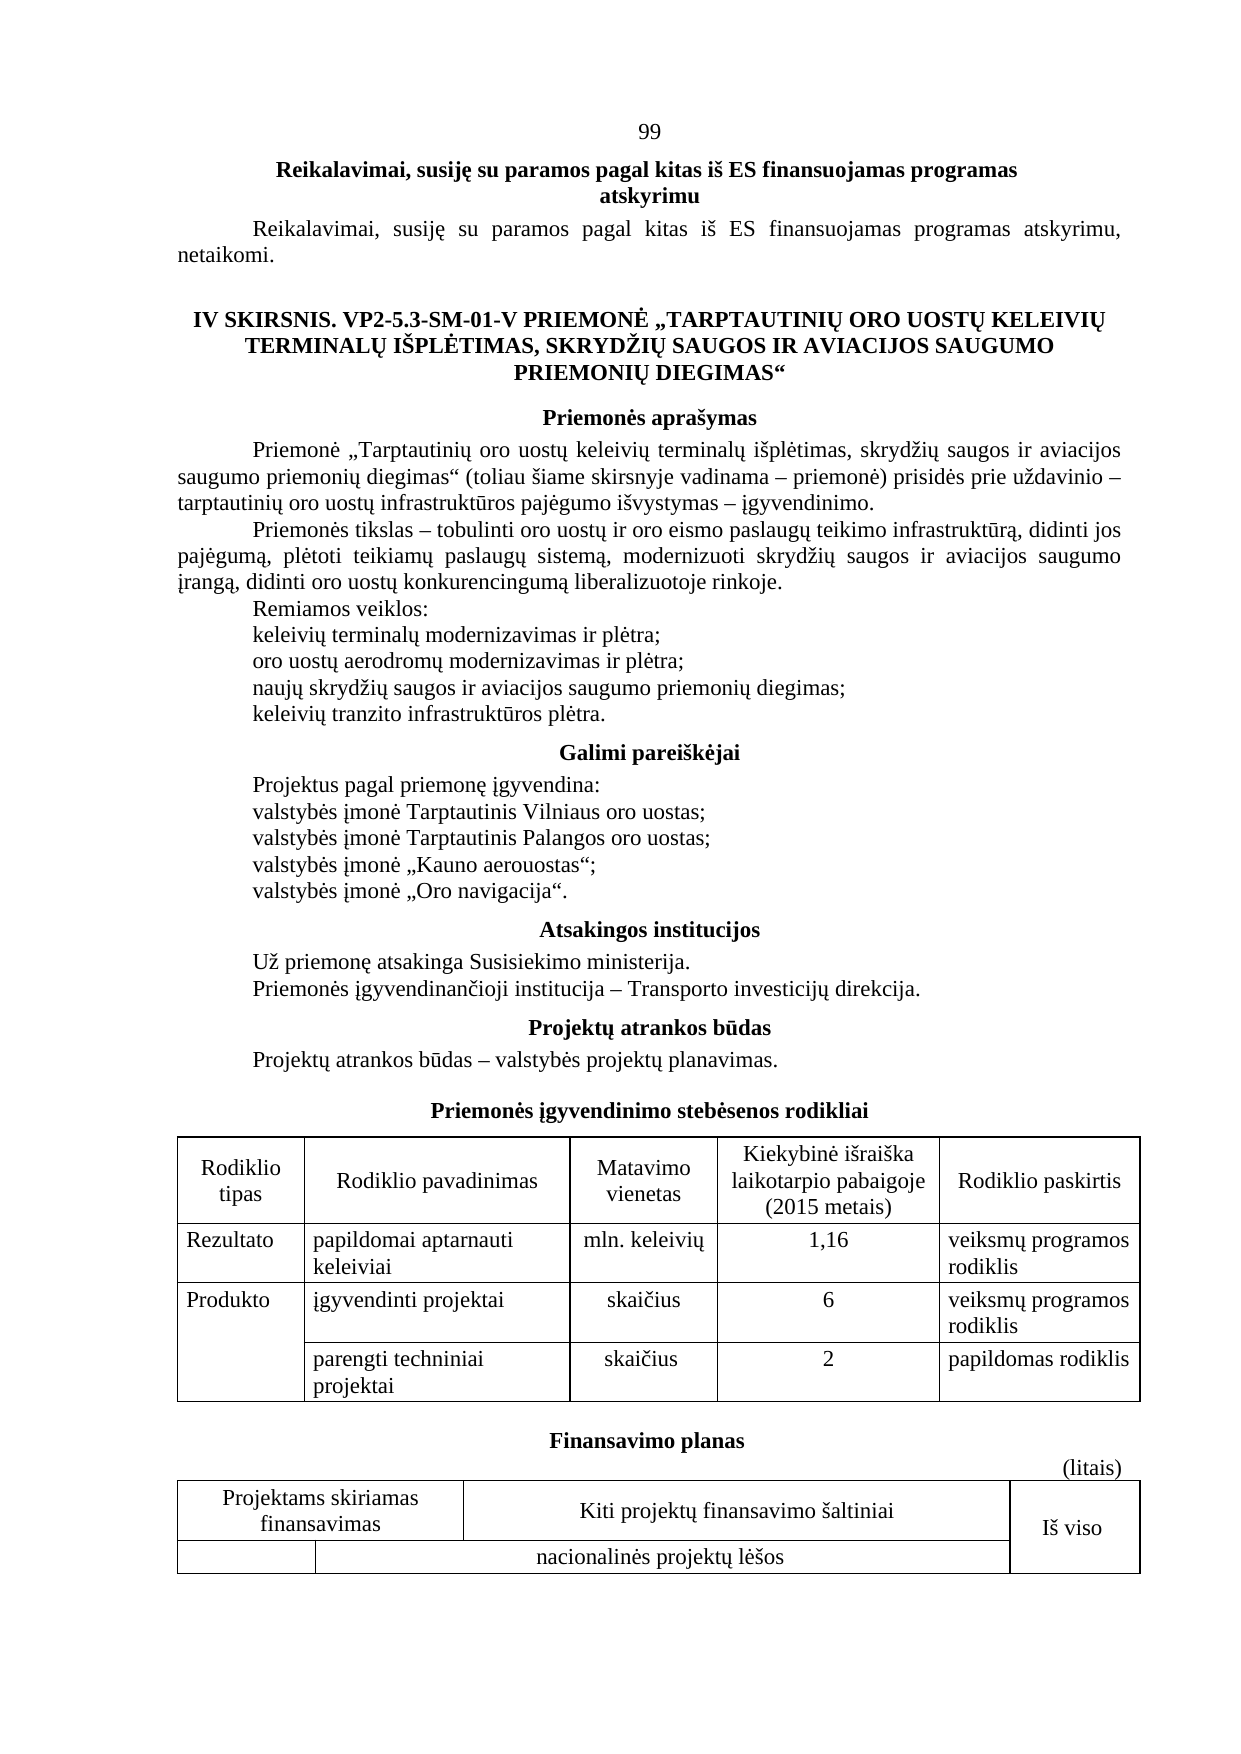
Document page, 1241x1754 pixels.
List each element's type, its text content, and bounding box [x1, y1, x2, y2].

table_header Kiti projektų finansavimo šaltiniai [464, 1481, 1009, 1539]
table_cell įgyvendinti projektai [305, 1283, 569, 1342]
text Priemonės aprašymas [177, 404, 1122, 430]
text Galimi pareiškėjai [177, 739, 1122, 765]
text Atsakingos institucijos [177, 916, 1122, 942]
text Priemonės įgyvendinimo stebėsenos rodikliai [177, 1098, 1122, 1124]
table_cell parengti techniniai projektai [305, 1343, 569, 1401]
text Priemonės tikslas – tobulinti oro uostų ir oro eismo paslaugų teikimo infrastruktūrą, didinti jos pajėgumą, plėtoti teikiamų paslaugų sistemą, modernizuoti skrydžių saugos ir aviacijos saugumo įrangą, didinti oro uostų konkurencingumą liberalizuotoje rinkoje. [177, 516, 1122, 595]
text Remiamos veiklos: [177, 595, 1122, 621]
text Priemonės įgyvendinančioji institucija – Transporto investicijų direkcija. [177, 975, 1122, 1001]
text oro uostų aerodromų modernizavimas ir plėtra; [177, 647, 1122, 674]
table_cell papildomas rodiklis [940, 1343, 1139, 1401]
text (litais) [177, 1453, 1122, 1480]
table_header Matavimo vienetas [571, 1138, 717, 1222]
text Finansavimo planas [177, 1427, 1122, 1453]
table_header Rodiklio tipas [178, 1138, 304, 1222]
table_cell veiksmų programos rodiklis [940, 1283, 1139, 1342]
table_cell nacionalinės projektų lėšos [316, 1541, 1009, 1573]
table_header Kiekybinė išraiška laikotarpio pabaigoje (2015 metais) [718, 1138, 939, 1222]
table_cell papildomai aptarnauti keleiviai [305, 1224, 569, 1282]
table_cell 1,16 [718, 1224, 939, 1282]
table_header Iš viso [1011, 1481, 1139, 1573]
table_header Rodiklio pavadinimas [305, 1138, 569, 1222]
text valstybės įmonė Tarptautinis Vilniaus oro uostas; [177, 798, 1122, 824]
text Priemonė „Tarptautinių oro uostų keleivių terminalų išplėtimas, skrydžių saugos ir aviacijos saugumo priemonių diegimas“ (toliau šiame skirsnyje vadinama – priemonė) prisidės prie uždavinio – tarptautinių oro uostų infrastruktūros pajėgumo išvystymas – įgyvendinimo. [177, 437, 1122, 516]
table_cell Rezultato [178, 1224, 304, 1282]
table_cell veiksmų programos rodiklis [940, 1224, 1139, 1282]
text Reikalavimai, susiję su paramos pagal kitas iš ES finansuojamas programas atskyrimu, netaikomi. [177, 214, 1122, 267]
text valstybės įmonė „Kauno aerouostas“; [177, 851, 1122, 877]
text Reikalavimai, susiję su paramos pagal kitas iš ES finansuojamas programas atskyrimu [177, 156, 1122, 208]
text keleivių tranzito infrastruktūros plėtra. [177, 700, 1122, 726]
text keleivių terminalų modernizavimas ir plėtra; [177, 621, 1122, 647]
text valstybės įmonė Tarptautinis Palangos oro uostas; [177, 824, 1122, 851]
text Už priemonę atsakinga Susisiekimo ministerija. [177, 948, 1122, 975]
table_cell Produkto [178, 1283, 304, 1401]
table_cell 2 [718, 1343, 939, 1401]
table_header Rodiklio paskirtis [940, 1138, 1139, 1222]
subtitle IV SKIRSNIS. VP2-5.3-SM-01-V priemonė „tarptautinių oro uostų keleivių terminalų išplėtimas, skrydžių saugos ir aviacijos saugumo priemonių diegimas“ [177, 306, 1122, 385]
text Projektų atrankos būdas – valstybės projektų planavimas. [177, 1046, 1122, 1073]
table_cell [178, 1541, 315, 1573]
table_cell mln. keleivių [571, 1224, 717, 1282]
text Projektų atrankos būdas [177, 1014, 1122, 1040]
table_header Projektams skiriamas finansavimas [178, 1481, 463, 1539]
text valstybės įmonė „Oro navigacija“. [177, 877, 1122, 903]
table_cell skaičius [571, 1283, 717, 1342]
text naujų skrydžių saugos ir aviacijos saugumo priemonių diegimas; [177, 674, 1122, 700]
table_cell 6 [718, 1283, 939, 1342]
text Projektus pagal priemonę įgyvendina: [177, 772, 1122, 798]
table_cell skaičius [571, 1343, 717, 1401]
